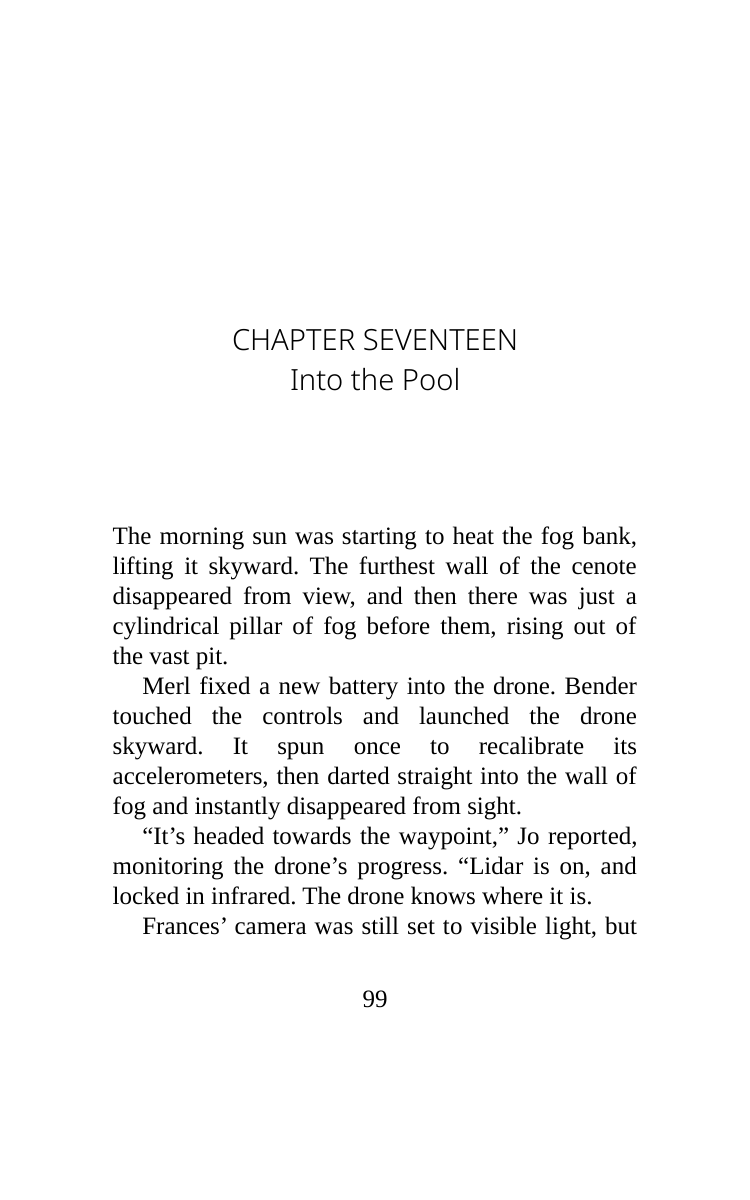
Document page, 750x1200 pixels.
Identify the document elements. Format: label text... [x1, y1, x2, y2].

text “It’s headed towards the waypoint,” Jo reported, monitoring the drone’s progress. “Lidar is on, and locked in infrared. The drone knows where it is. [112, 820, 637, 910]
subtitle CHAPTER SEVENTEEN Into the Pool [112, 319, 637, 399]
text Merl fixed a new battery into the drone. Bender touched the controls and launched the drone skyward. It spun once to recalibrate its accelerometers, then darted straight into the wall of fog and instantly disappeared from sight. [112, 670, 637, 820]
text The morning sun was starting to heat the fog bank, lifting it skyward. The furthest wall of the cenote disappeared from view, and then there was just a cylindrical pillar of fog before them, rising out of the vast pit. [112, 520, 637, 670]
text Frances’ camera was still set to visible light, but [112, 910, 637, 940]
